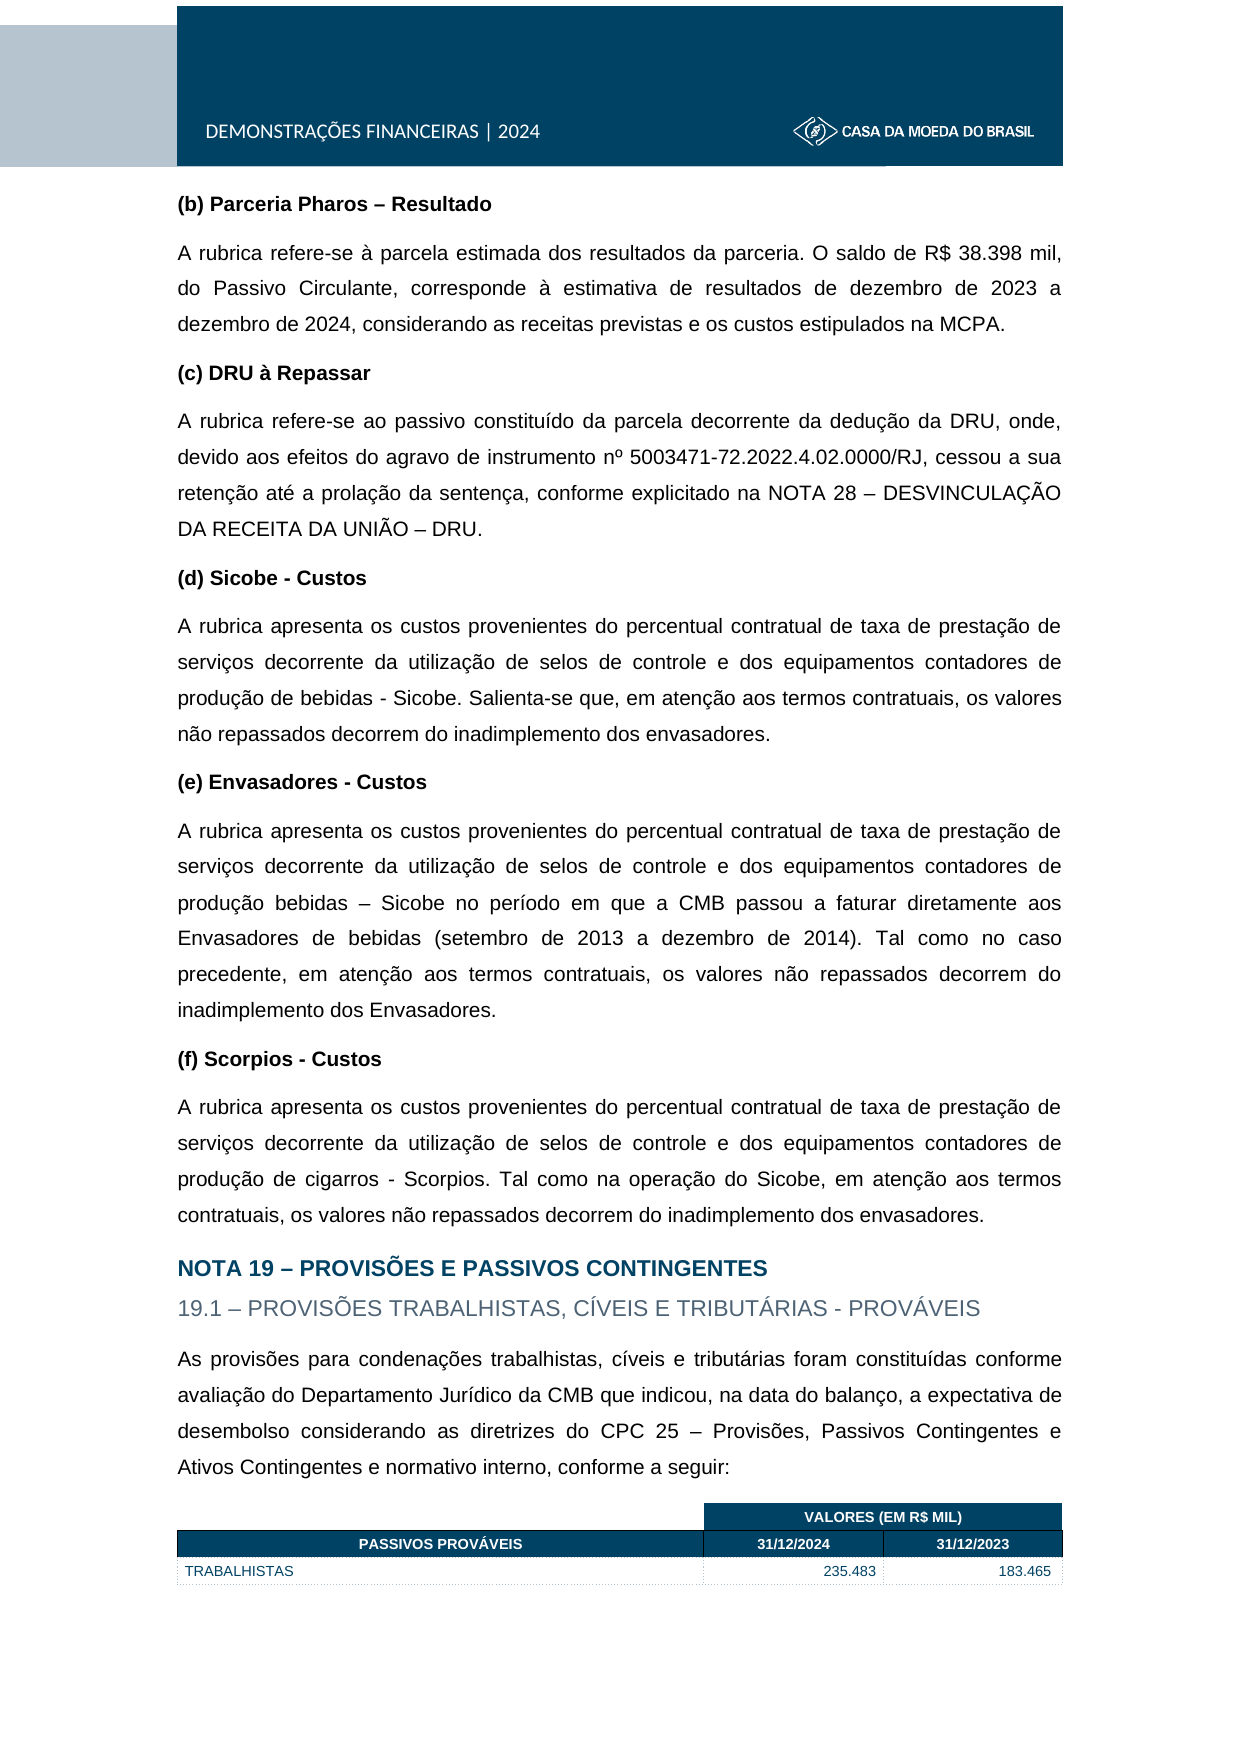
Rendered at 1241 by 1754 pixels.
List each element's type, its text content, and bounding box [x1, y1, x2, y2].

text (e) Envasadores - Custos [177, 770, 1063, 794]
text (c) DRU à Repassar [177, 361, 1063, 384]
table_cell 31/12/2024 [704, 1531, 883, 1557]
text (b) Parceria Pharos – Resultado [177, 192, 1063, 216]
table_cell TRABALHISTAS [177, 1557, 704, 1584]
text A rubrica refere-se à parcela estimada dos resultados da parceria. O saldo de R$ 38.398 mil, do Passivo Circulante, corresponde à estimativa de resultados de dezembro de 2023 a dezembro de 2024, considerando as receitas previstas e os custos estipulados na MCPA. [177, 240, 1063, 336]
text A rubrica apresenta os custos provenientes do percentual contratual de taxa de prestação de serviços decorrente da utilização de selos de controle e dos equipamentos contadores de produção de cigarros - Scorpios. Tal como na operação do Sicobe, em atenção aos termos contratuais, os valores não repassados decorrem do inadimplemento dos envasadores. [177, 1095, 1063, 1227]
text 19.1 – PROVISÕES TRABALHISTAS, CÍVEIS E TRIBUTÁRIAS - PROVÁVEIS [177, 1295, 1063, 1321]
text A rubrica apresenta os custos provenientes do percentual contratual de taxa de prestação de serviços decorrente da utilização de selos de controle e dos equipamentos contadores de produção bebidas – Sicobe no período em que a CMB passou a faturar diretamente aos Envasadores de bebidas (setembro de 2013 a dezembro de 2014). Tal como no caso precedente, em atenção aos termos contratuais, os valores não repassados decorrem do inadimplemento dos Envasadores. [177, 818, 1063, 1022]
table_cell 31/12/2023 [884, 1531, 1062, 1557]
table_cell PASSIVOS PROVÁVEIS [178, 1531, 703, 1557]
table_header VALORES (EM R$ MIL) [704, 1503, 1062, 1530]
subtitle NOTA 19 – PROVISÕES E PASSIVOS CONTINGENTES [177, 1255, 1063, 1282]
text (f) Scorpios - Custos [177, 1047, 1063, 1071]
text A rubrica apresenta os custos provenientes do percentual contratual de taxa de prestação de serviços decorrente da utilização de selos de controle e dos equipamentos contadores de produção de bebidas - Sicobe. Salienta-se que, em atenção aos termos contratuais, os valores não repassados decorrem do inadimplemento dos envasadores. [177, 614, 1063, 746]
text A rubrica refere-se ao passivo constituído da parcela decorrente da dedução da DRU, onde, devido aos efeitos do agravo de instrumento nº 5003471-72.2022.4.02.0000/RJ, cessou a sua retenção até a prolação da sentença, conforme explicitado na NOTA 28 – DESVINCULAÇÃO DA RECEITA DA UNIÃO – DRU. [177, 409, 1063, 541]
text (d) Sicobe - Custos [177, 565, 1063, 589]
table_cell 235.483 [704, 1557, 883, 1584]
text As provisões para condenações trabalhistas, cíveis e tributárias foram constituídas conforme avaliação do Departamento Jurídico da CMB que indicou, na data do balanço, a expectativa de desembolso considerando as diretrizes do CPC 25 – Provisões, Passivos Contingentes e Ativos Contingentes e normativo interno, conforme a seguir: [177, 1347, 1063, 1479]
table_header [177, 1503, 704, 1530]
table_cell 183.465 [883, 1557, 1062, 1584]
